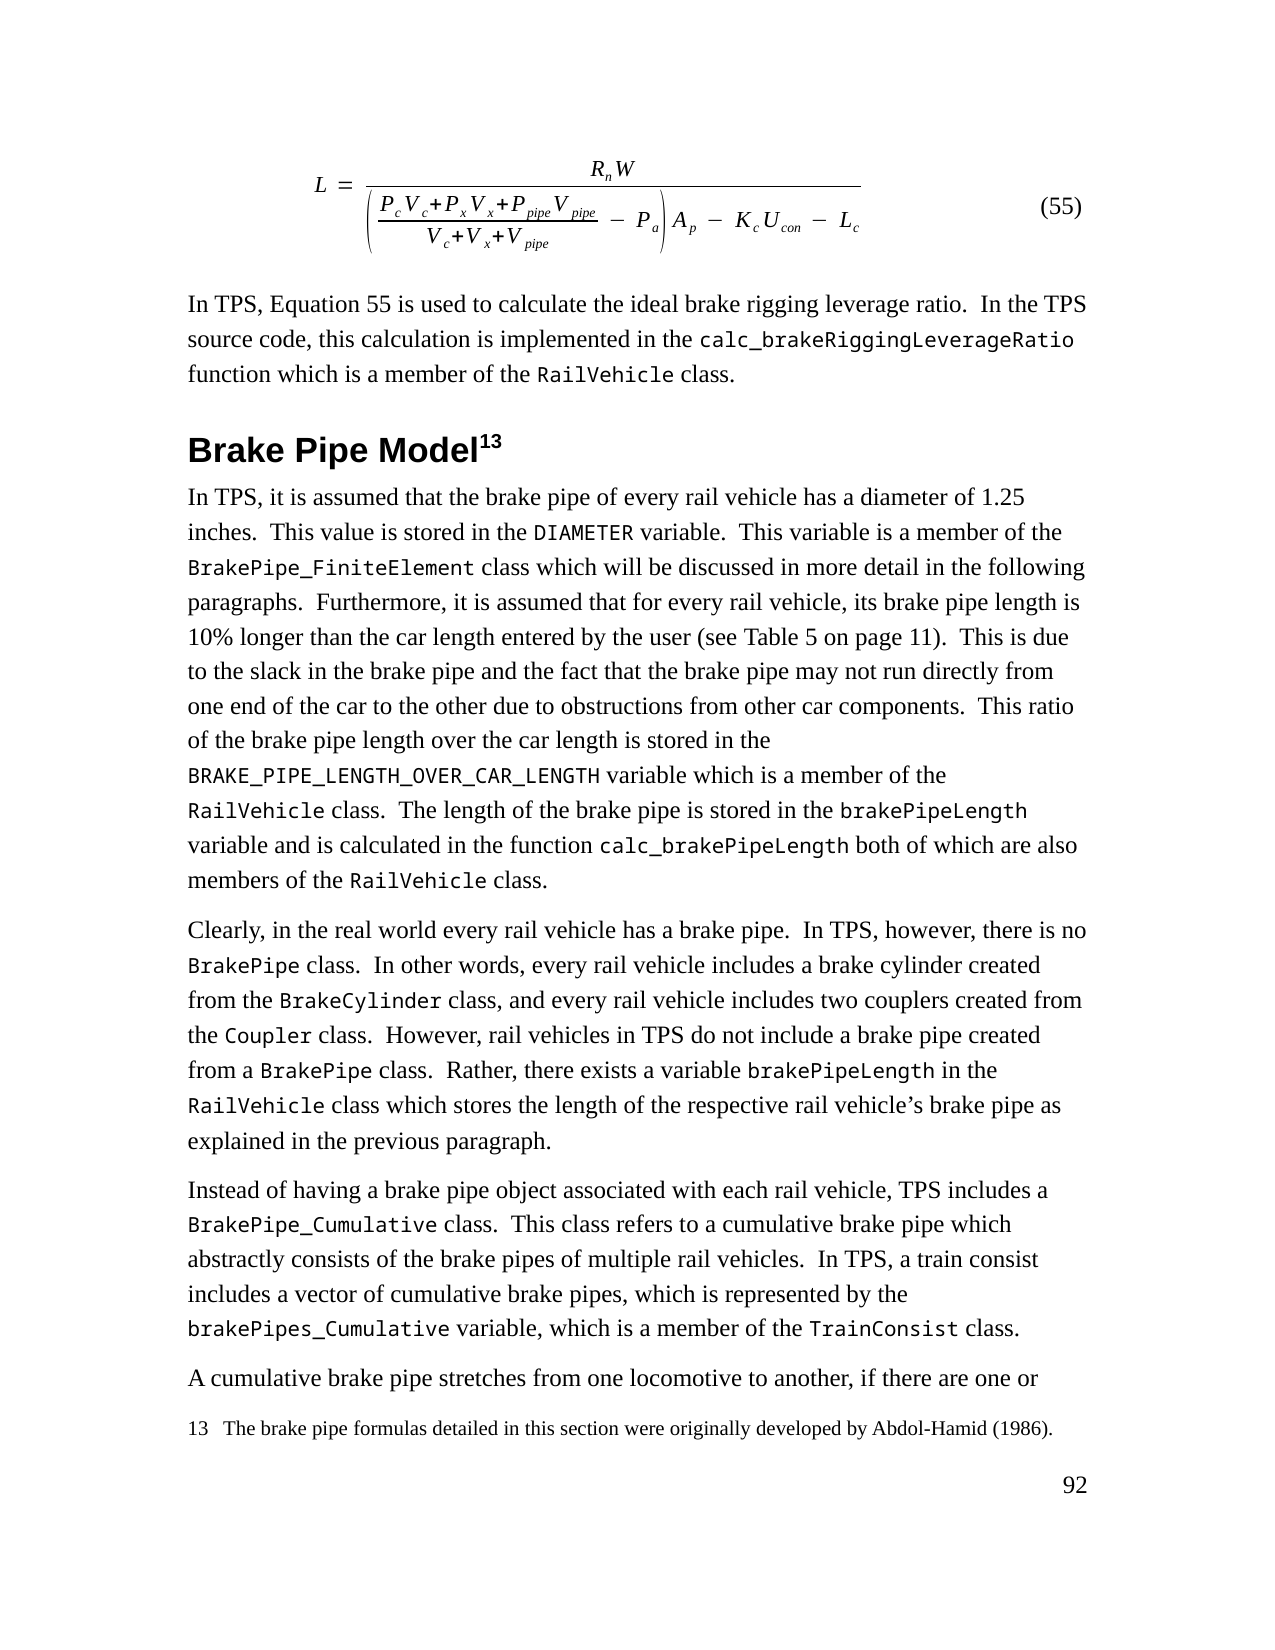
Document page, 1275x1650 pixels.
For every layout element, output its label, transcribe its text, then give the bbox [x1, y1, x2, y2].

text In TPS, it is assumed that the brake pipe of every rail vehicle has a diameter of 1.25 inches. This value is stored in the DIAMETER variable. This variable is a member of the BrakePipe_FiniteElement class which will be discussed in more detail in the following paragraphs. Furthermore, it is assumed that for every rail vehicle, its brake pipe length is 10% longer than the car length entered by the user (see Table 5 on page 11). This is due to the slack in the brake pipe and the fact that the brake pipe may not run directly from one end of the car to the other due to obstructions from other car components. This ratio of the brake pipe length over the car length is stored in the BRAKE_PIPE_LENGTH_OVER_CAR_LENGTH variable which is a member of the RailVehicle class. The length of the brake pipe is stored in the brakePipeLength variable and is calculated in the function calc_brakePipeLength both of which are also members of the RailVehicle class. [187, 482, 1087, 895]
text In TPS, Equation 55 is used to calculate the ideal brake rigging leverage ratio. In the TPS source code, this calculation is implemented in the calc_brakeRiggingLeverageRatio function which is a member of the RailVehicle class. [187, 289, 1087, 388]
text The brake pipe formulas detailed in this section were originally developed by Abdol-Hamid (1986). [187, 1416, 1087, 1440]
text Instead of having a brake pipe object associated with each rail vehicle, TPS includes a BrakePipe_Cumulative class. This class refers to a cumulative brake pipe which abstractly consists of the brake pipes of multiple rail vehicles. In TPS, a train consist includes a vector of cumulative brake pipes, which is represented by the brakePipes_Cumulative variable, which is a member of the TrainConsist class. [187, 1175, 1087, 1343]
text A cumulative brake pipe stretches from one locomotive to another, if there are one or [187, 1363, 1087, 1392]
subtitle Brake Pipe Model [187, 430, 1087, 470]
table_header [188, 150, 987, 261]
table_header (55) [988, 150, 1087, 261]
text Clearly, in the real world every rail vehicle has a brake pipe. In TPS, however, there is no BrakePipe class. In other words, every rail vehicle includes a brake cylinder created from the BrakeCylinder class, and every rail vehicle includes two couplers created from the Coupler class. However, rail vehicles in TPS do not include a brake pipe created from a BrakePipe class. Rather, there exists a variable brakePipeLength in the RailVehicle class which stores the length of the respective rail vehicle’s brake pipe as explained in the previous paragraph. [187, 915, 1087, 1154]
